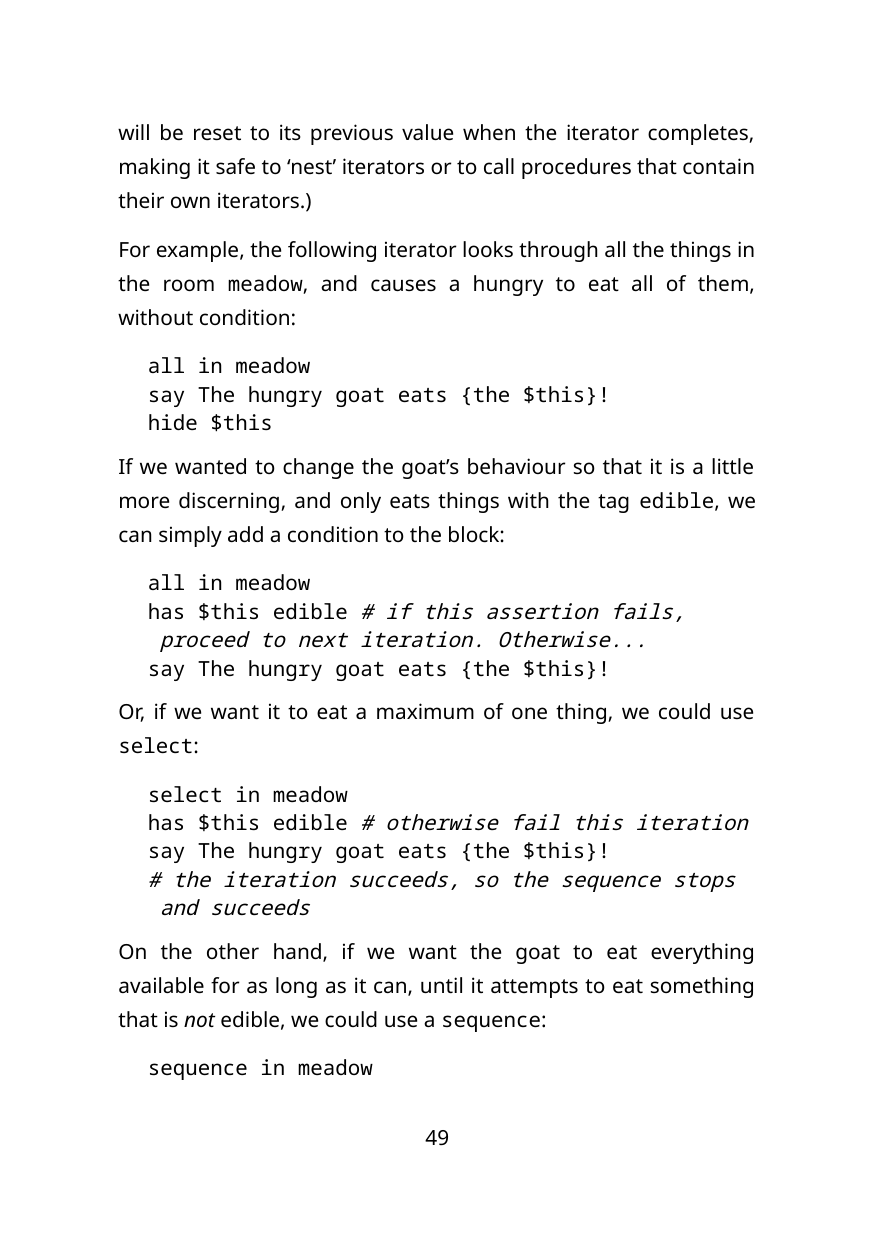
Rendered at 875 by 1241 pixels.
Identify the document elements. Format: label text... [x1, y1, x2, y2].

text For example, the following iterator looks through all the things in the room meadow, and causes a hungry to eat all of them, without condition: [118, 235, 756, 331]
text all in meadow [148, 568, 756, 597]
text say The hungry goat eats {the $this}! [148, 654, 756, 682]
text Or, if we want it to eat a maximum of one thing, we could use select: [118, 697, 756, 759]
text will be reset to its previous value when the iterator completes, making it safe to ‘nest’ iterators or to call procedures that contain their own iterators.) [118, 118, 756, 215]
text On the other hand, if we want the goat to eat everything available for as long as it can, until it attempts to eat something that is not edible, we could use a sequence: [118, 937, 756, 1033]
text select in meadow [148, 780, 756, 808]
text # the iteration succeeds, so the sequence stops and succeeds [148, 865, 756, 922]
text If we wanted to change the goat’s behaviour so that it is a little more discerning, and only eats things with the tag edible, we can simply add a condition to the block: [118, 452, 756, 548]
text hide $this [148, 408, 756, 437]
text say The hungry goat eats {the $this}! [148, 380, 756, 408]
text has $this edible # if this assertion fails, proceed to next iteration. Otherwise... [148, 597, 756, 654]
text all in meadow [148, 352, 756, 380]
text has $this edible # otherwise fail this iteration [148, 808, 756, 837]
text say The hungry goat eats {the $this}! [148, 837, 756, 865]
text sequence in meadow [148, 1053, 756, 1082]
